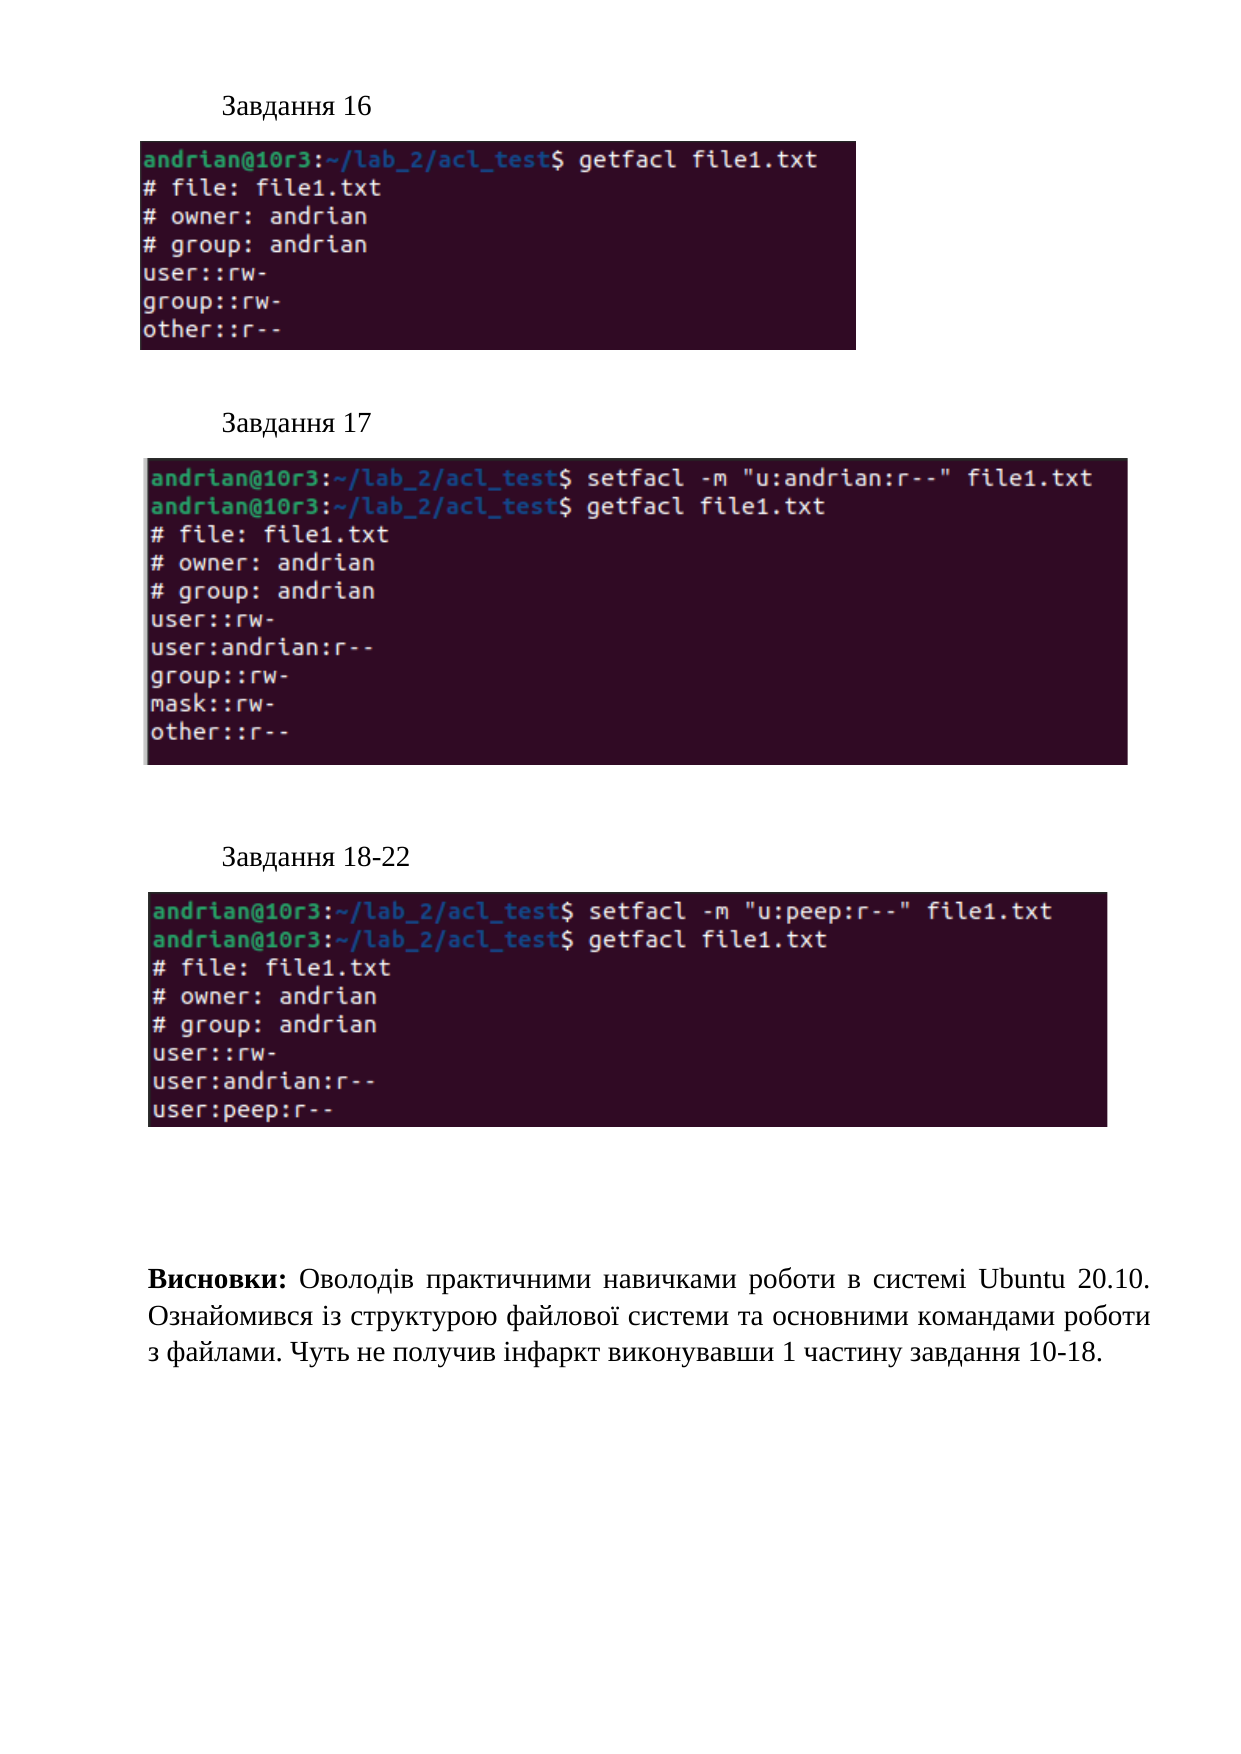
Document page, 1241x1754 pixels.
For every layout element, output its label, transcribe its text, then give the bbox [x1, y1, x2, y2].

text Висновки: Оволодів практичними навичками роботи в системі Ubuntu 20.10. Ознайомився із структурою файлової системи та основними командами роботи з файлами. Чуть не получив інфаркт виконувавши 1 частину завдання 10-18. [148, 1262, 1152, 1367]
text Завдання 16 [148, 88, 1152, 122]
picture [140, 141, 856, 350]
picture [143, 458, 1128, 765]
picture [148, 892, 1108, 1127]
text Завдання 18-22 [148, 839, 1152, 873]
text Завдання 17 [148, 405, 1152, 439]
